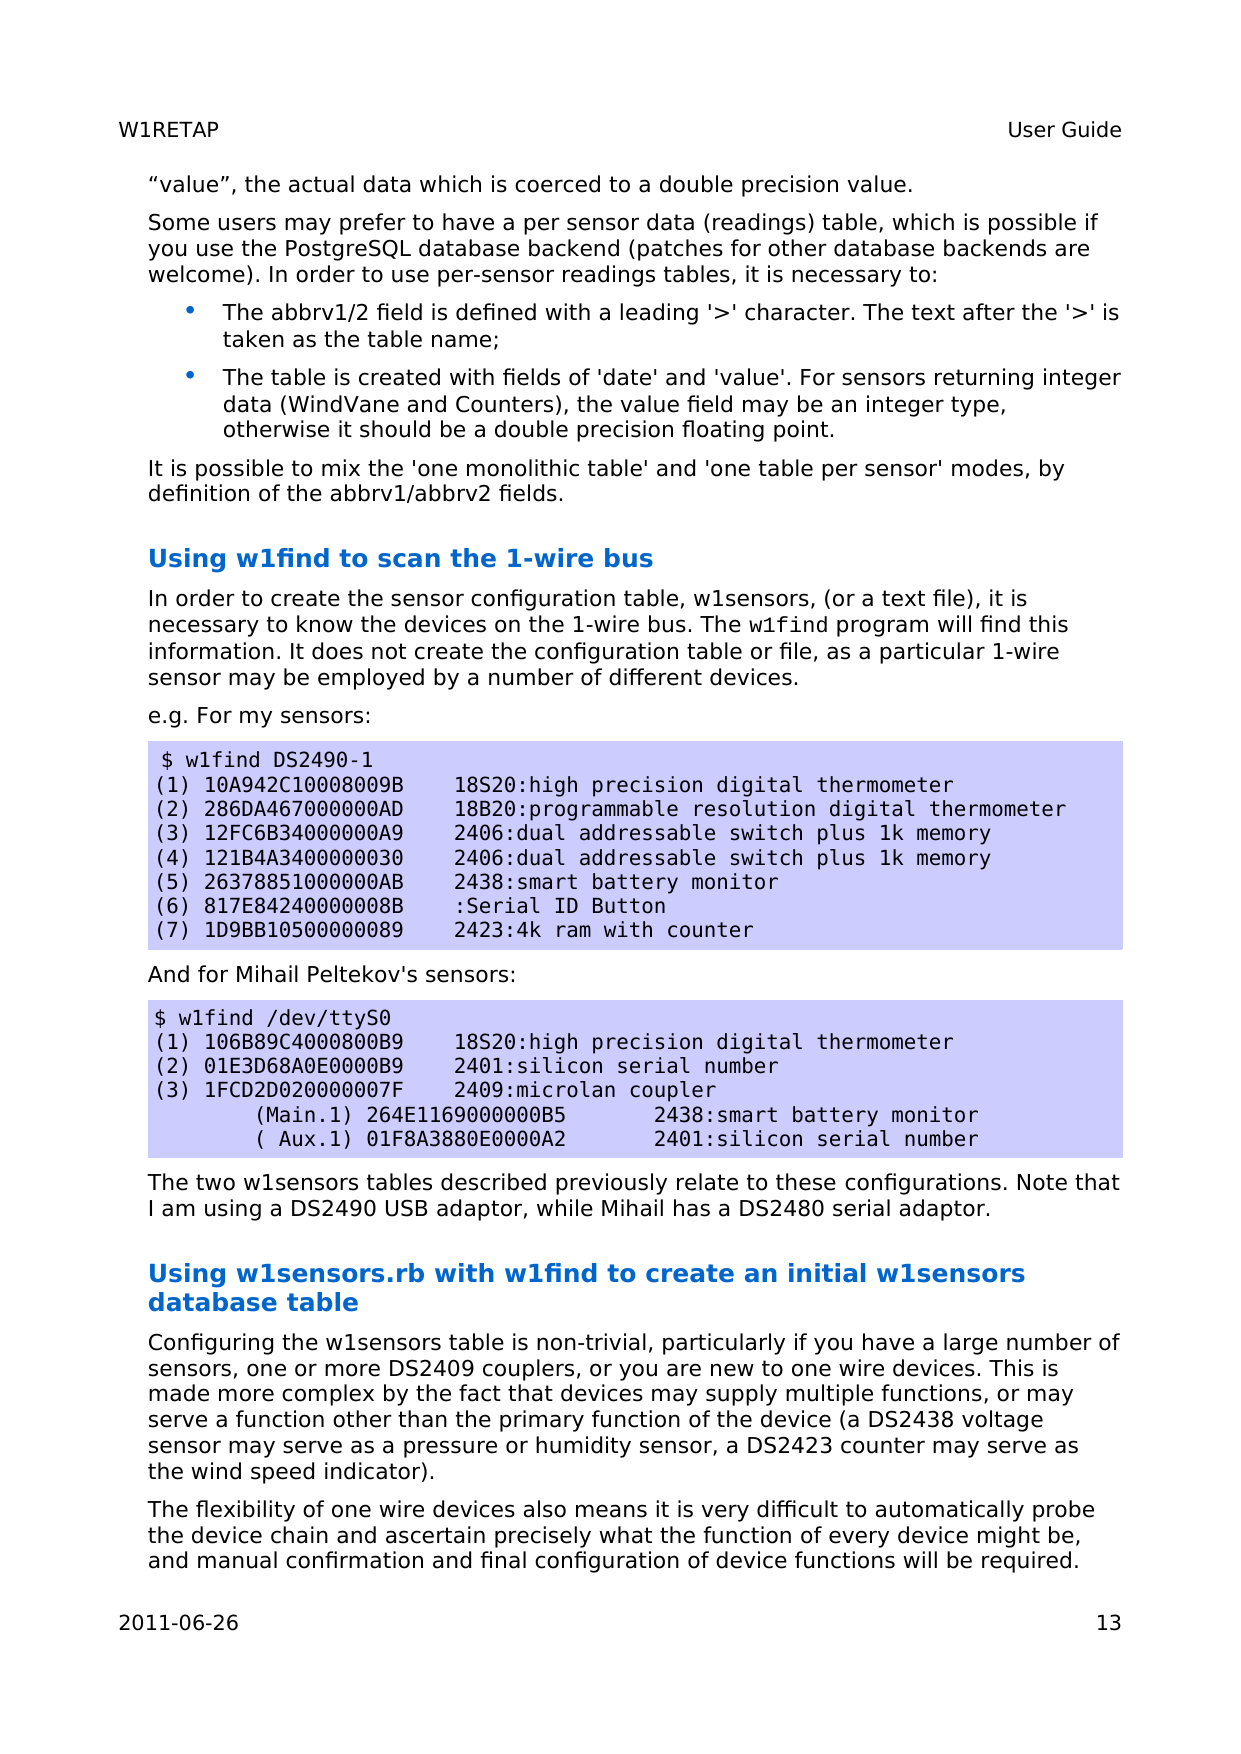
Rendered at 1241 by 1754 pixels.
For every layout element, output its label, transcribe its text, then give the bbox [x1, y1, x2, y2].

text Configuring the w1sensors table is non-trivial, particularly if you have a large number of sensors, one or more DS2409 couplers, or you are new to one wire devices. This is made more complex by the fact that devices may supply multiple functions, or may serve a function other than the primary function of the device (a DS2438 voltage sensor may serve as a pressure or humidity sensor, a DS2423 counter may serve as the wind speed indicator). [148, 1330, 1122, 1484]
list The abbrv1/2 field is defined with a leading '>' character. The text after the '>' is taken as the table name; [185, 300, 1122, 352]
text It is possible to mix the 'one monolithic table' and 'one table per sensor' modes, by definition of the abbrv1/abbrv2 fields. [148, 456, 1122, 507]
text The flexibility of one wire devices also means it is very difficult to automatically probe the device chain and ascertain precisely what the function of every device might be, and manual confirmation and final configuration of device functions will be required. [148, 1497, 1122, 1574]
text And for Mihail Peltekov's sensors: [148, 961, 1122, 987]
subtitle Using w1find to scan the 1-wire bus [148, 544, 1122, 574]
text “value”, the actual data which is coerced to a double precision value. [148, 172, 1122, 198]
list The table is created with fields of 'date' and 'value'. For sensors returning integer data (WindVane and Counters), the value field may be an integer type, otherwise it should be a double precision floating point. [185, 365, 1122, 443]
text $ w1find /dev/ttyS0 (1) 106B89C4000800B9 18S20:high precision digital thermometer (2) 01E3D68A0E0000B9 2401:silicon serial number (3) 1FCD2D020000007F 2409:microlan coupler (Main.1) 264E1169000000B5 2438:smart battery monitor ( Aux.1) 01F8A3880E0000A2 2401:silicon serial number [149, 1001, 1122, 1157]
text $ w1find DS2490-1 (1) 10A942C10008009B 18S20:high precision digital thermometer (2) 286DA467000000AD 18B20:programmable resolution digital thermometer (3) 12FC6B34000000A9 2406:dual addressable switch plus 1k memory (4) 121B4A3400000030 2406:dual addressable switch plus 1k memory (5) 26378851000000AB 2438:smart battery monitor (6) 817E84240000008B :Serial ID Button (7) 1D9BB10500000089 2423:4k ram with counter [149, 742, 1122, 949]
text The two w1sensors tables described previously relate to these configurations. Note that I am using a DS2490 USB adaptor, while Mihail has a DS2480 serial adaptor. [148, 1170, 1122, 1221]
text Some users may prefer to have a per sensor data (readings) table, which is possible if you use the PostgreSQL database backend (patches for other database backends are welcome). In order to use per-sensor readings tables, it is necessary to: [148, 210, 1122, 287]
subtitle Using w1sensors.rb with w1find to create an initial w1sensors database table [148, 1259, 1122, 1317]
text e.g. For my sensors: [148, 703, 1122, 729]
text In order to create the sensor configuration table, w1sensors, (or a text file), it is necessary to know the devices on the 1-wire bus. The w1find program will find this information. It does not create the configuration table or file, as a particular 1-wire sensor may be employed by a number of different devices. [148, 586, 1122, 691]
